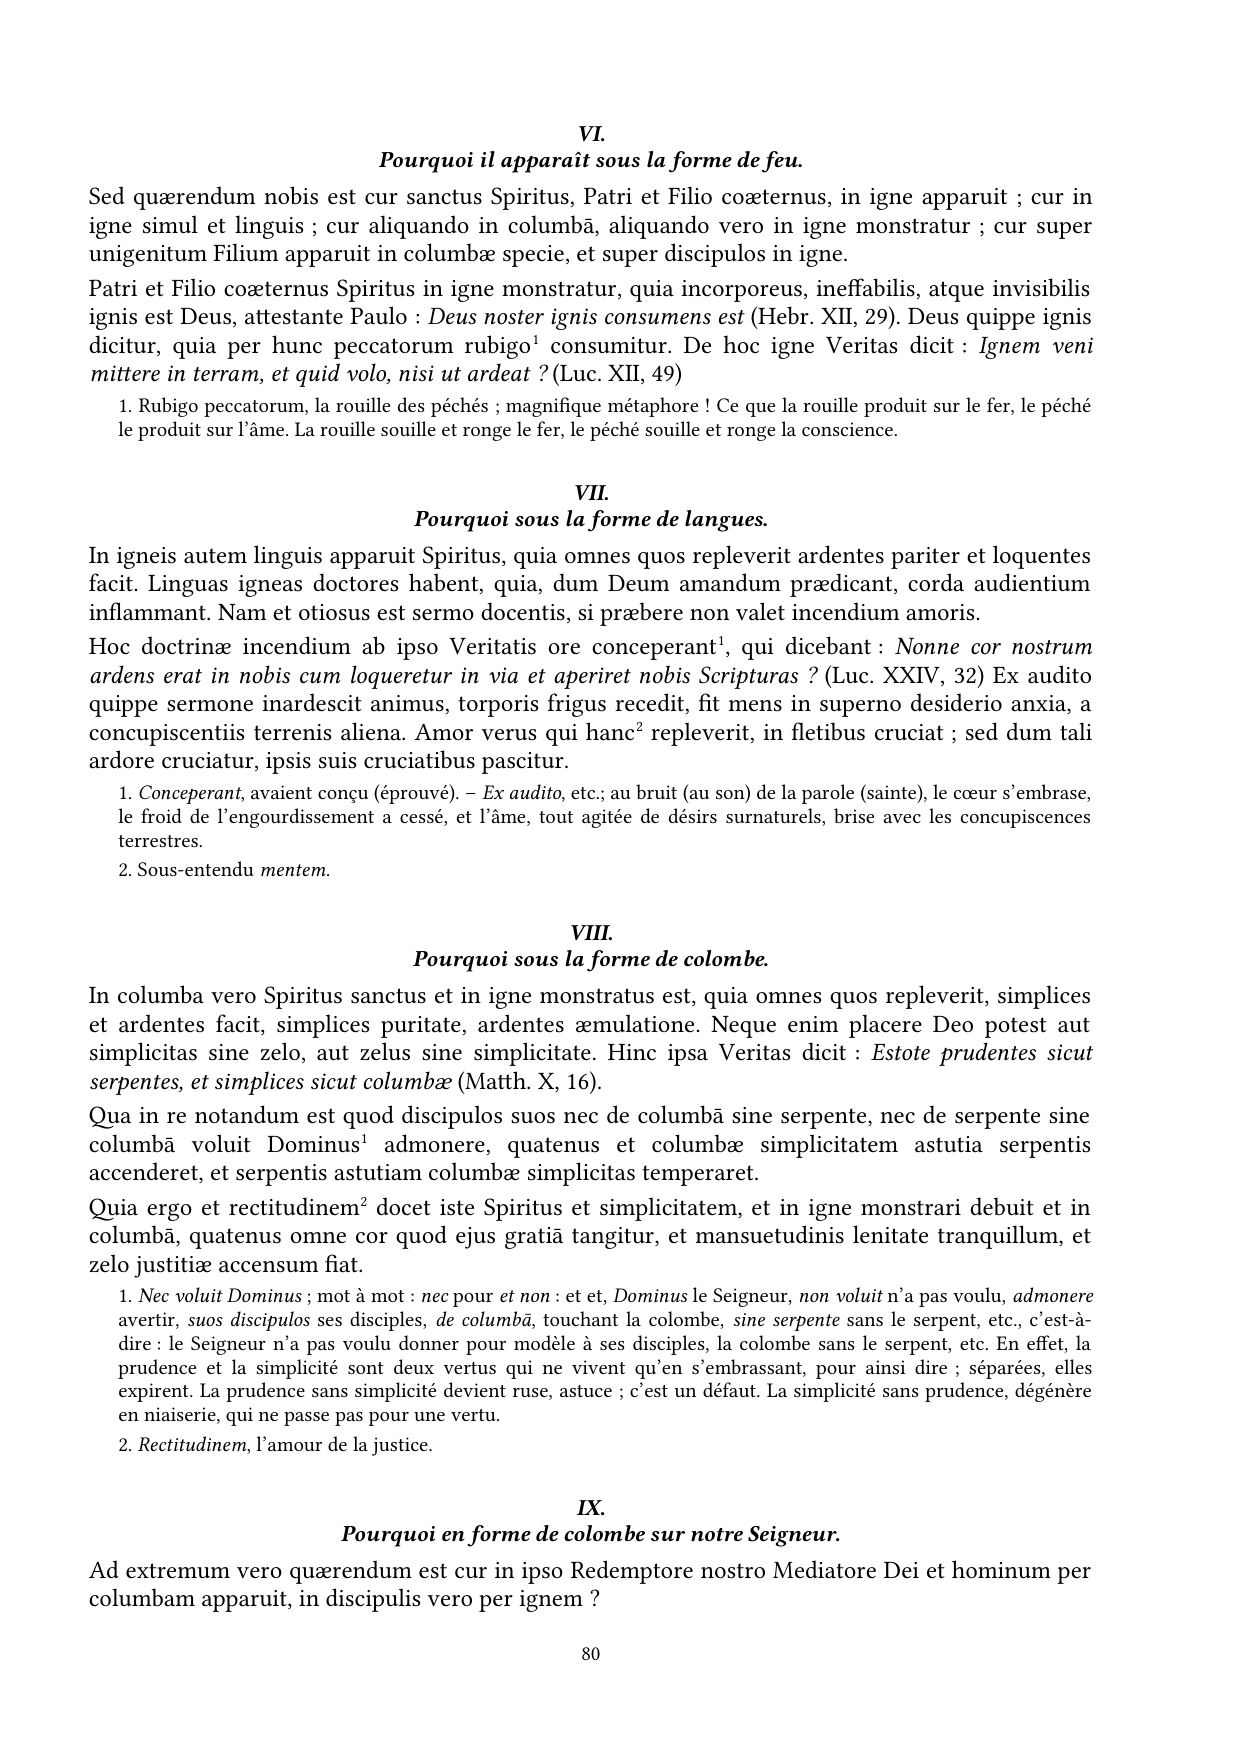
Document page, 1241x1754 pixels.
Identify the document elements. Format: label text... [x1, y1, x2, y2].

text Sed quærendum nobis est cur sanctus Spiritus, Patri et Filio coæternus, in igne apparuit ; cur in igne simul et linguis ; cur aliquando in columbā, aliquando vero in igne monstratur ; cur super unigenitum Filium apparuit in columbæ specie, et super discipulos in igne. [88, 182, 1093, 268]
text 1. Nec voluit Dominus ; mot à mot : nec pour et non : et et, Dominus le Seigneur, non voluit n’a pas voulu, admonere avertir, suos discipulos ses disciples, de columbā, touchant la colombe, sine serpente sans le serpent, etc., c’est-à-dire : le Seigneur n’a pas voulu donner pour modèle à ses disciples, la colombe sans le serpent, etc. En effet, la prudence et la simplicité sont deux vertus qui ne vivent qu’en s’embrassant, pour ainsi dire ; séparées, elles expirent. La prudence sans simplicité devient ruse, astuce ; c’est un défaut. La simplicité sans prudence, dégénère en niaiserie, qui ne passe pas pour une vertu. [118, 1284, 1093, 1427]
text Quia ergo et rectitudinem2 docet iste Spiritus et simplicitatem, et in igne monstrari debuit et in columbā, quatenus omne cor quod ejus gratiā tangitur, et mansuetudinis lenitate tranquillum, et zelo justitiæ accensum fiat. [88, 1193, 1093, 1278]
text VII. Pourquoi sous la forme de langues. [88, 480, 1093, 532]
text 1. Rubigo peccatorum, la rouille des péchés ; magnifique métaphore ! Ce que la rouille produit sur le fer, le péché le produit sur l’âme. La rouille souille et ronge le fer, le péché souille et ronge la conscience. [118, 394, 1093, 441]
text In columba vero Spiritus sanctus et in igne monstratus est, quia omnes quos repleverit, simplices et ardentes facit, simplices puritate, ardentes æmulatione. Neque enim placere Deo potest aut simplicitas sine zelo, aut zelus sine simplicitate. Hinc ipsa Veritas dicit : Estote prudentes sicut serpentes, et simplices sicut columbæ (Matth. X, 16). [88, 981, 1093, 1095]
text IX. Pourquoi en forme de colombe sur notre Seigneur. [88, 1495, 1093, 1547]
text Hoc doctrinæ incendium ab ipso Veritatis ore conceperant1, qui dicebant : Nonne cor nostrum ardens erat in nobis cum loqueretur in via et aperiret nobis Scripturas ? (Luc. XXIV, 32) Ex audito quippe sermone inardescit animus, torporis frigus recedit, fit mens in superno desiderio anxia, a concupiscentiis terrenis aliena. Amor verus qui hanc2 repleverit, in fletibus cruciat ; sed dum tali ardore cruciatur, ipsis suis cruciatibus pascitur. [88, 632, 1093, 775]
text VIII. Pourquoi sous la forme de colombe. [88, 920, 1093, 972]
text Qua in re notandum est quod discipulos suos nec de columbā sine serpente, nec de serpente sine columbā voluit Dominus1 admonere, quatenus et columbæ simplicitatem astutia serpentis accenderet, et serpentis astutiam columbæ simplicitas temperaret. [88, 1101, 1093, 1187]
text 2. Sous-entendu mentem. [118, 858, 1093, 882]
text 2. Rectitudinem, l’amour de la justice. [118, 1432, 1093, 1456]
text 1. Conceperant, avaient conçu (éprouvé). – Ex audito, etc.; au bruit (au son) de la parole (sainte), le cœur s’embrase, le froid de l’engourdissement a cessé, et l’âme, tout agitée de désirs surnaturels, brise avec les concupiscences terrestres. [118, 781, 1093, 852]
text Patri et Filio coæternus Spiritus in igne monstratur, quia incorporeus, ineffabilis, atque invisibilis ignis est Deus, attestante Paulo : Deus noster ignis consumens est (Hebr. XII, 29). Deus quippe ignis dicitur, quia per hunc peccatorum rubigo1 consumitur. De hoc igne Veritas dicit : Ignem veni mittere in terram, et quid volo, nisi ut ardeat ? (Luc. XII, 49) [88, 274, 1093, 388]
text In igneis autem linguis apparuit Spiritus, quia omnes quos repleverit ardentes pariter et loquentes facit. Linguas igneas doctores habent, quia, dum Deum amandum prædicant, corda audientium inflammant. Nam et otiosus est sermo docentis, si præbere non valet incendium amoris. [88, 541, 1093, 626]
text VI. Pourquoi il apparaît sous la forme de feu. [88, 121, 1093, 173]
text Ad extremum vero quærendum est cur in ipso Redemptore nostro Mediatore Dei et hominum per columbam apparuit, in discipulis vero per ignem ? [88, 1556, 1093, 1613]
